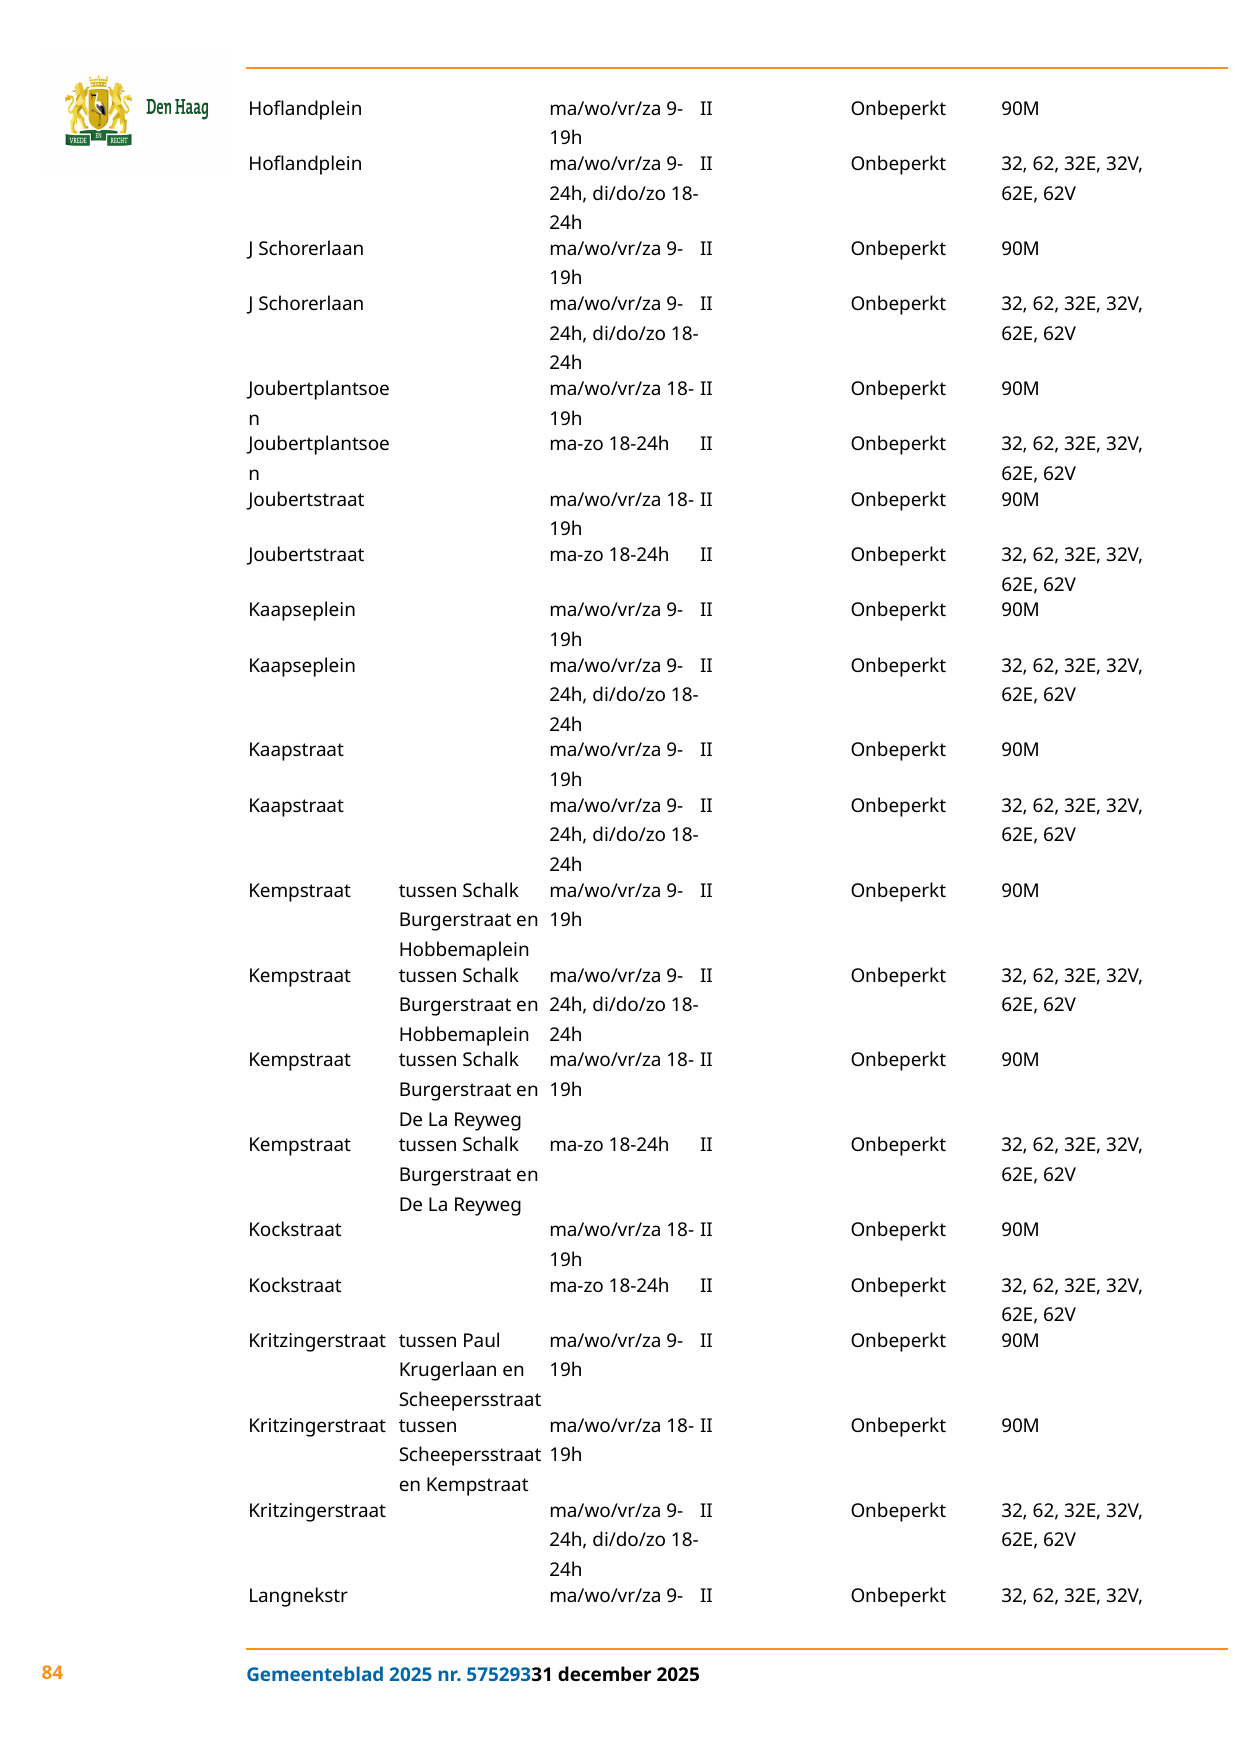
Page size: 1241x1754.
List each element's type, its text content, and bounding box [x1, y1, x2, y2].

table_cell II [700, 877, 850, 962]
table_cell Kockstraat [248, 1216, 398, 1272]
table_cell Onbeperkt [850, 431, 1001, 486]
table_cell Joubertstraat [248, 486, 398, 541]
table_cell Kaapseplein [248, 652, 398, 737]
table_cell ma/wo/vr/za 9-24h, di/do/zo 18-24h [549, 792, 700, 877]
table_cell ma-zo 18-24h [549, 431, 700, 486]
table_cell [399, 150, 549, 235]
table_cell II [700, 792, 850, 877]
table_cell Kempstraat [248, 962, 398, 1047]
table_cell Onbeperkt [850, 1272, 1001, 1327]
table_cell 90M [1001, 1047, 1152, 1132]
table_cell Onbeperkt [850, 541, 1001, 596]
table_cell ma/wo/vr/za 18-19h [549, 1216, 700, 1272]
table_cell 90M [1001, 596, 1152, 652]
table_cell Langnekstr [248, 1582, 398, 1607]
table_cell [399, 235, 549, 290]
table_cell Onbeperkt [850, 95, 1001, 150]
table_cell ma/wo/vr/za 9-19h [549, 877, 700, 962]
table_cell ma/wo/vr/za 9-24h, di/do/zo 18-24h [549, 652, 700, 737]
table_cell Onbeperkt [850, 1132, 1001, 1216]
table_cell [399, 431, 549, 486]
table_cell 90M [1001, 877, 1152, 962]
table_cell ma/wo/vr/za 9-19h [549, 737, 700, 792]
table_cell tussen Paul Krugerlaan en Scheepersstraat [399, 1327, 549, 1412]
table_cell tussen Schalk Burgerstraat en Hobbemaplein [399, 962, 549, 1047]
table_cell Kritzingerstraat [248, 1327, 398, 1412]
picture [41, 47, 231, 172]
table_cell [399, 1272, 549, 1327]
table_cell ma/wo/vr/za 9-24h, di/do/zo 18-24h [549, 962, 700, 1047]
table_cell Kempstraat [248, 1047, 398, 1132]
table_cell Onbeperkt [850, 375, 1001, 431]
table_cell II [700, 1047, 850, 1132]
table_cell [399, 792, 549, 877]
table_cell ma/wo/vr/za 9- [549, 1582, 700, 1607]
table_cell II [700, 95, 850, 150]
table_cell [399, 1582, 549, 1607]
table_cell 90M [1001, 235, 1152, 290]
table_cell II [700, 486, 850, 541]
table_cell [399, 290, 549, 375]
table_cell 90M [1001, 486, 1152, 541]
table_cell II [700, 1497, 850, 1582]
table_cell Onbeperkt [850, 235, 1001, 290]
table_cell II [700, 235, 850, 290]
table_cell Kaapseplein [248, 596, 398, 652]
table_cell Onbeperkt [850, 596, 1001, 652]
table_cell II [700, 596, 850, 652]
table_cell II [700, 290, 850, 375]
table_cell [399, 541, 549, 596]
table_cell Onbeperkt [850, 877, 1001, 962]
table_cell 32, 62, 32E, 32V, 62E, 62V [1001, 150, 1152, 235]
table_cell Onbeperkt [850, 290, 1001, 375]
table_cell [399, 375, 549, 431]
table_cell 90M [1001, 95, 1152, 150]
table_cell 32, 62, 32E, 32V, 62E, 62V [1001, 541, 1152, 596]
table_cell Joubertplantsoen [248, 375, 398, 431]
table_cell II [700, 150, 850, 235]
table_cell Kaapstraat [248, 737, 398, 792]
table_cell ma-zo 18-24h [549, 1272, 700, 1327]
table_cell Onbeperkt [850, 737, 1001, 792]
table_cell [399, 596, 549, 652]
table_cell II [700, 1327, 850, 1412]
table_cell ma/wo/vr/za 18-19h [549, 1412, 700, 1497]
table_cell II [700, 1132, 850, 1216]
table_cell [399, 95, 549, 150]
table_cell tussen Scheepersstraat en Kempstraat [399, 1412, 549, 1497]
table_cell ma/wo/vr/za 9-24h, di/do/zo 18-24h [549, 1497, 700, 1582]
table_cell II [700, 1412, 850, 1497]
table_cell II [700, 541, 850, 596]
table_cell [399, 486, 549, 541]
table_cell 32, 62, 32E, 32V, 62E, 62V [1001, 1132, 1152, 1216]
table_cell ma/wo/vr/za 18-19h [549, 1047, 700, 1132]
table_cell ma/wo/vr/za 18-19h [549, 486, 700, 541]
table_cell ma-zo 18-24h [549, 1132, 700, 1216]
table_cell Kempstraat [248, 1132, 398, 1216]
table_cell J Schorerlaan [248, 235, 398, 290]
table_cell Joubertstraat [248, 541, 398, 596]
table_cell Onbeperkt [850, 792, 1001, 877]
table_cell Joubertplantsoen [248, 431, 398, 486]
table_cell Hoflandplein [248, 150, 398, 235]
table_cell 32, 62, 32E, 32V, 62E, 62V [1001, 792, 1152, 877]
table_cell ma/wo/vr/za 9-19h [549, 95, 700, 150]
table_cell Onbeperkt [850, 652, 1001, 737]
table_cell 32, 62, 32E, 32V, [1001, 1582, 1152, 1607]
table_cell Kritzingerstraat [248, 1497, 398, 1582]
table_cell ma/wo/vr/za 9-19h [549, 1327, 700, 1412]
table_cell 90M [1001, 1327, 1152, 1412]
table_cell II [700, 652, 850, 737]
table_cell 32, 62, 32E, 32V, 62E, 62V [1001, 1497, 1152, 1582]
table_cell Onbeperkt [850, 486, 1001, 541]
table_cell 32, 62, 32E, 32V, 62E, 62V [1001, 652, 1152, 737]
table_cell 90M [1001, 737, 1152, 792]
table_cell II [700, 1216, 850, 1272]
table_cell Hoflandplein [248, 95, 398, 150]
table_cell Onbeperkt [850, 962, 1001, 1047]
table_cell II [700, 431, 850, 486]
table_cell 90M [1001, 375, 1152, 431]
table_cell ma/wo/vr/za 9-24h, di/do/zo 18-24h [549, 290, 700, 375]
table_cell ma/wo/vr/za 9-19h [549, 596, 700, 652]
table_cell II [700, 1582, 850, 1607]
table_cell Onbeperkt [850, 1047, 1001, 1132]
table_cell J Schorerlaan [248, 290, 398, 375]
table_cell [399, 737, 549, 792]
table_cell II [700, 737, 850, 792]
table_cell Onbeperkt [850, 1327, 1001, 1412]
table_cell II [700, 375, 850, 431]
table_cell 90M [1001, 1216, 1152, 1272]
table_cell tussen Schalk Burgerstraat en Hobbemaplein [399, 877, 549, 962]
table_cell 32, 62, 32E, 32V, 62E, 62V [1001, 290, 1152, 375]
table_cell 32, 62, 32E, 32V, 62E, 62V [1001, 1272, 1152, 1327]
table_cell ma/wo/vr/za 9-24h, di/do/zo 18-24h [549, 150, 700, 235]
table_cell Kockstraat [248, 1272, 398, 1327]
table_cell II [700, 962, 850, 1047]
table_cell Kaapstraat [248, 792, 398, 877]
table_cell Kempstraat [248, 877, 398, 962]
table_cell Onbeperkt [850, 1216, 1001, 1272]
table_cell II [700, 1272, 850, 1327]
table_cell 32, 62, 32E, 32V, 62E, 62V [1001, 962, 1152, 1047]
table_cell [399, 1497, 549, 1582]
table_cell ma/wo/vr/za 18-19h [549, 375, 700, 431]
table_cell Onbeperkt [850, 150, 1001, 235]
table_cell tussen Schalk Burgerstraat en De La Reyweg [399, 1132, 549, 1216]
table_cell [399, 1216, 549, 1272]
table_cell Kritzingerstraat [248, 1412, 398, 1497]
table_cell 32, 62, 32E, 32V, 62E, 62V [1001, 431, 1152, 486]
table_cell Onbeperkt [850, 1412, 1001, 1497]
table_cell 90M [1001, 1412, 1152, 1497]
table_cell ma/wo/vr/za 9-19h [549, 235, 700, 290]
table_cell Onbeperkt [850, 1582, 1001, 1607]
table_cell [399, 652, 549, 737]
table_cell tussen Schalk Burgerstraat en De La Reyweg [399, 1047, 549, 1132]
table_cell ma-zo 18-24h [549, 541, 700, 596]
table_cell Onbeperkt [850, 1497, 1001, 1582]
